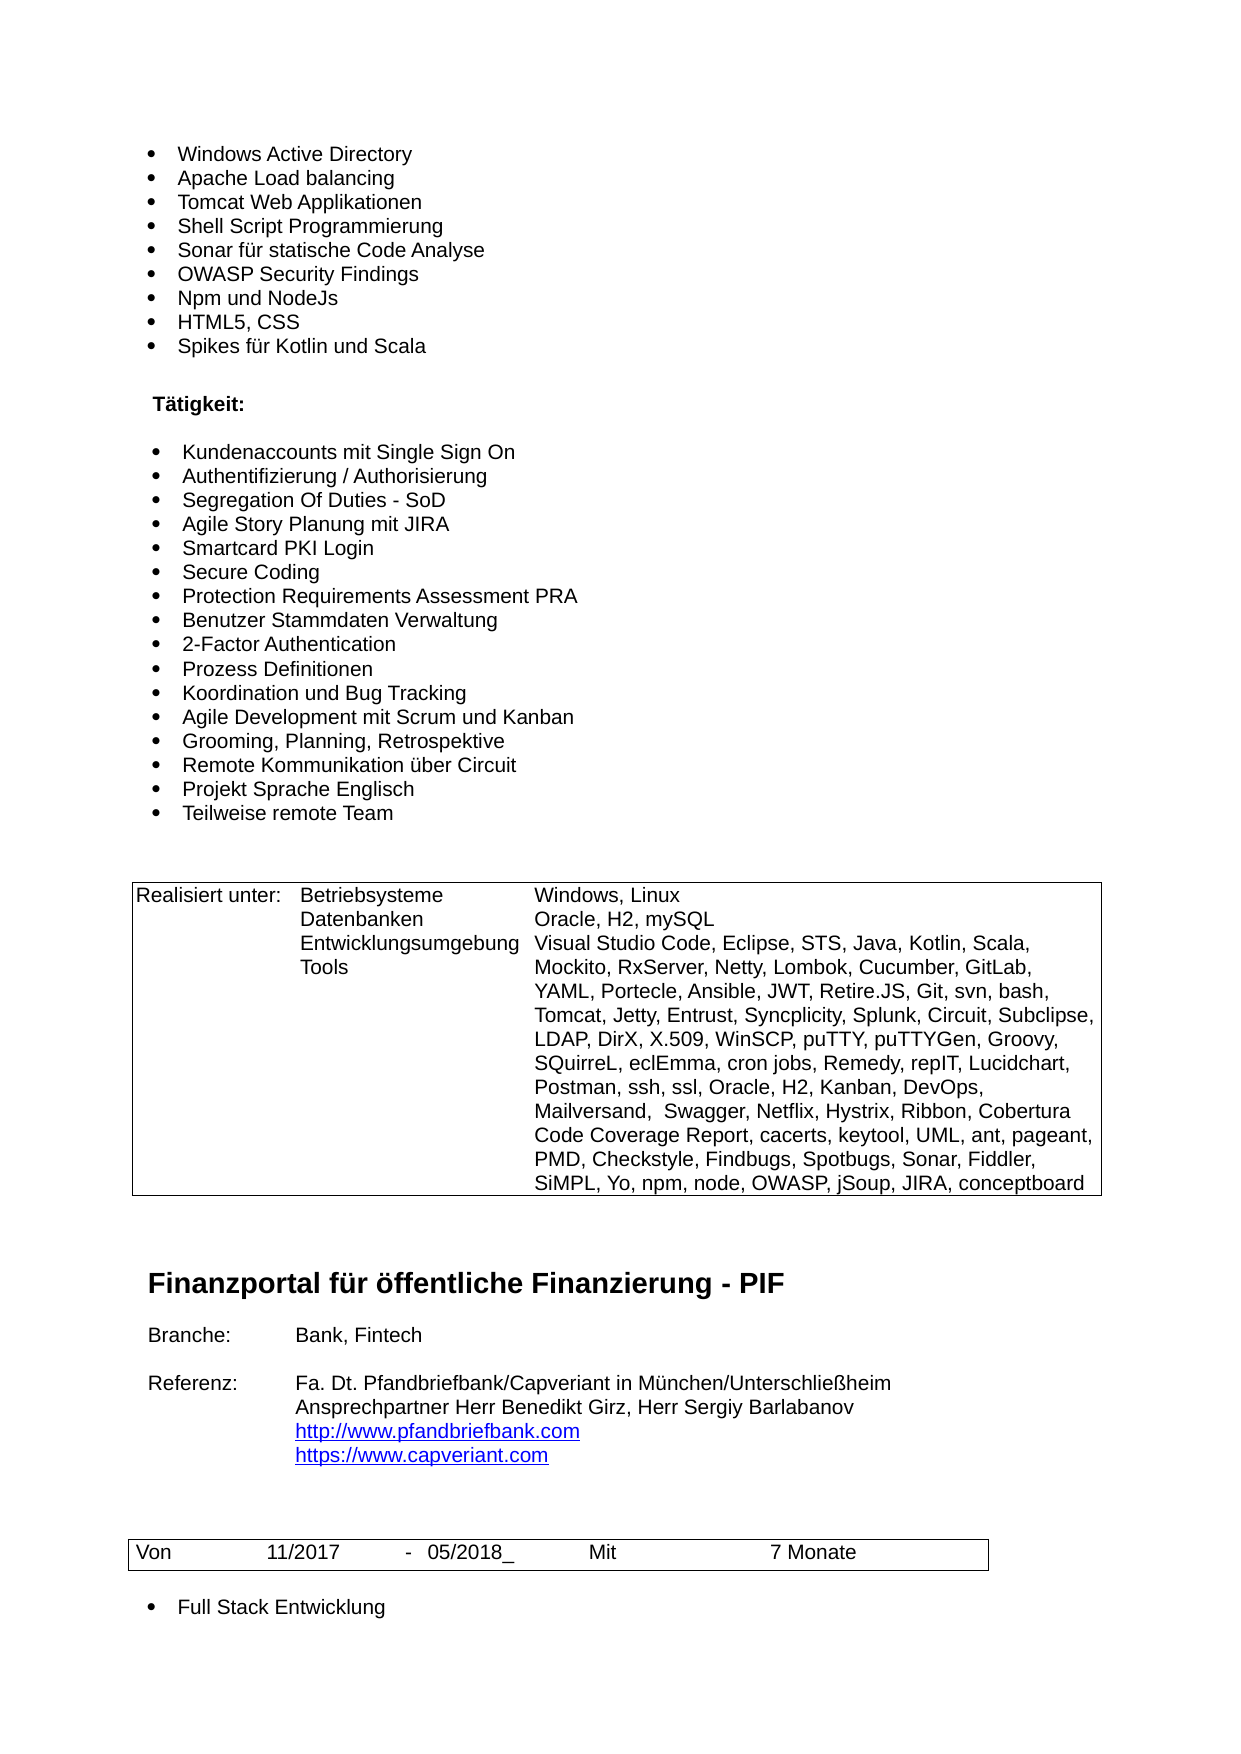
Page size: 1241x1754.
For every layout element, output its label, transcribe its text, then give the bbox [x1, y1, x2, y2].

table_cell Entwicklungsumgebung Tools [297, 931, 531, 1195]
text Ansprechpartner Herr Benedikt Girz, Herr Sergiy Barlabanov [148, 1395, 1110, 1419]
table_header - [398, 1540, 420, 1569]
table_header Mit [581, 1540, 762, 1569]
list Prozess Definitionen [152, 656, 1110, 680]
table_header Realisiert unter: [133, 883, 297, 931]
list Remote Kommunikation über Circuit [152, 753, 1110, 777]
list Benutzer Stammdaten Verwaltung [152, 608, 1110, 632]
list Authentifizierung / Authorisierung [152, 464, 1110, 488]
list HTML5, CSS [148, 310, 1110, 334]
list Npm und NodeJs [148, 286, 1110, 310]
list Smartcard PKI Login [152, 536, 1110, 560]
table_header 11/2017 [259, 1540, 398, 1569]
list Windows Active Directory [148, 142, 1110, 166]
list OWASP Security Findings [148, 262, 1110, 286]
list Kundenaccounts mit Single Sign On [152, 440, 1110, 464]
list Teilweise remote Team [152, 801, 1110, 825]
table_cell [133, 931, 297, 1195]
list Shell Script Programmierung [148, 214, 1110, 238]
list 2-Factor Authentication [152, 632, 1110, 656]
text Tätigkeit: [152, 392, 1110, 416]
table_header 05/2018_ [420, 1540, 581, 1569]
list Projekt Sprache Englisch [152, 777, 1110, 801]
list Spikes für Kotlin und Scala [148, 334, 1110, 358]
table_header 7 Monate [763, 1540, 988, 1569]
text http://www.pfandbriefbank.com [221, 1419, 1110, 1443]
table_header Betriebsysteme Datenbanken [297, 883, 531, 931]
list Koordination und Bug Tracking [152, 680, 1110, 704]
list Agile Story Planung mit JIRA [152, 512, 1110, 536]
table_cell Visual Studio Code, Eclipse, STS, Java, Kotlin, Scala, Mockito, RxServer, Netty, Lombok, Cucumber, GitLab, YAML, Portecle, Ansible, JWT, Retire.JS, Git, svn, bash, Tomcat, Jetty, Entrust, Syncplicity, Splunk, Circuit, Subclipse, LDAP, DirX, X.509, WinSCP, puTTY, puTTYGen, Groovy, SQuirreL, eclEmma, cron jobs, Remedy, repIT, Lucidchart, Postman, ssh, ssl, Oracle, H2, Kanban, DevOps, Mailversand, Swagger, Netflix, Hystrix, Ribbon, Cobertura Code Coverage Report, cacerts, keytool, UML, ant, pageant, PMD, Checkstyle, Findbugs, Spotbugs, Sonar, Fiddler, SiMPL, Yo, npm, node, OWASP, jSoup, JIRA, conceptboard [531, 931, 1101, 1195]
table_header Windows, Linux Oracle, H2, mySQL [531, 883, 1101, 931]
list Full Stack Entwicklung [148, 1594, 1110, 1618]
table_header Von [129, 1540, 259, 1569]
subtitle Finanzportal für öffentliche Finanzierung - PIF [148, 1266, 1110, 1299]
list Tomcat Web Applikationen [148, 190, 1110, 214]
list Protection Requirements Assessment PRA [152, 584, 1110, 608]
list Secure Coding [152, 560, 1110, 584]
text Referenz: Fa. Dt. Pfandbriefbank/Capveriant in München/Unterschließheim [148, 1371, 1110, 1395]
text Branche: Bank, Fintech [148, 1323, 1110, 1347]
list Sonar für statische Code Analyse [148, 238, 1110, 262]
list Agile Development mit Scrum und Kanban [152, 704, 1110, 728]
text https://www.capveriant.com [221, 1443, 1110, 1467]
list Segregation Of Duties - SoD [152, 488, 1110, 512]
list Apache Load balancing [148, 166, 1110, 190]
list Grooming, Planning, Retrospektive [152, 728, 1110, 753]
